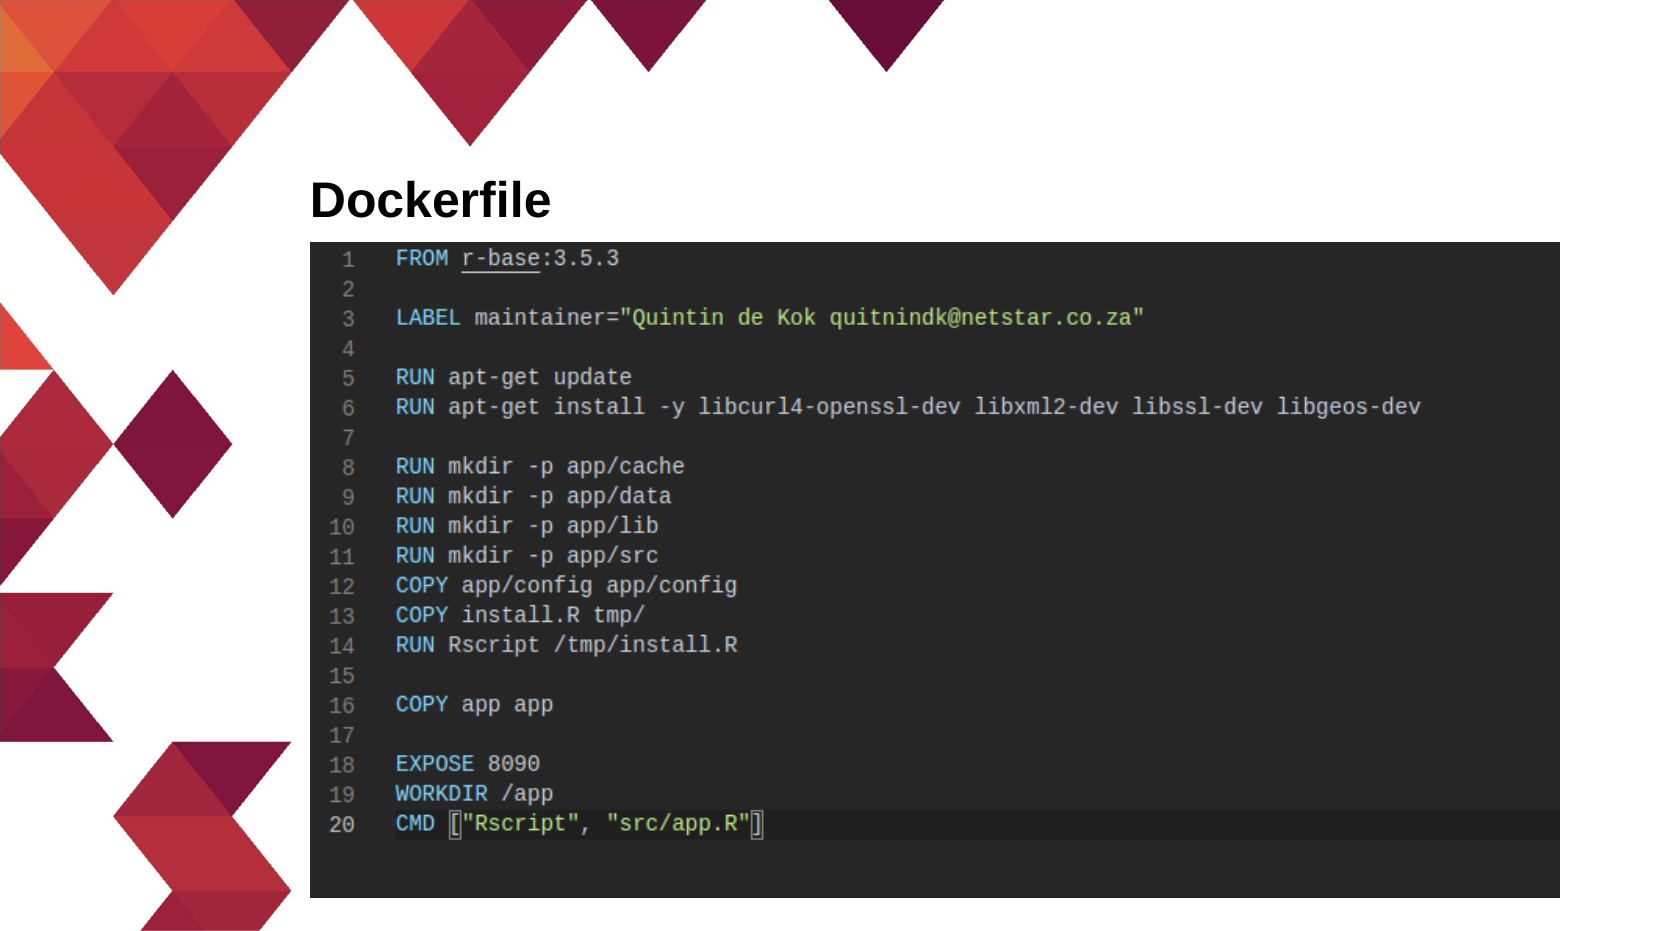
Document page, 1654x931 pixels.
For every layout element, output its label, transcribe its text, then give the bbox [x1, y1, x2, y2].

title Dockerfile [309, 141, 1504, 230]
picture [0, 0, 1654, 931]
list [309, 230, 1504, 817]
